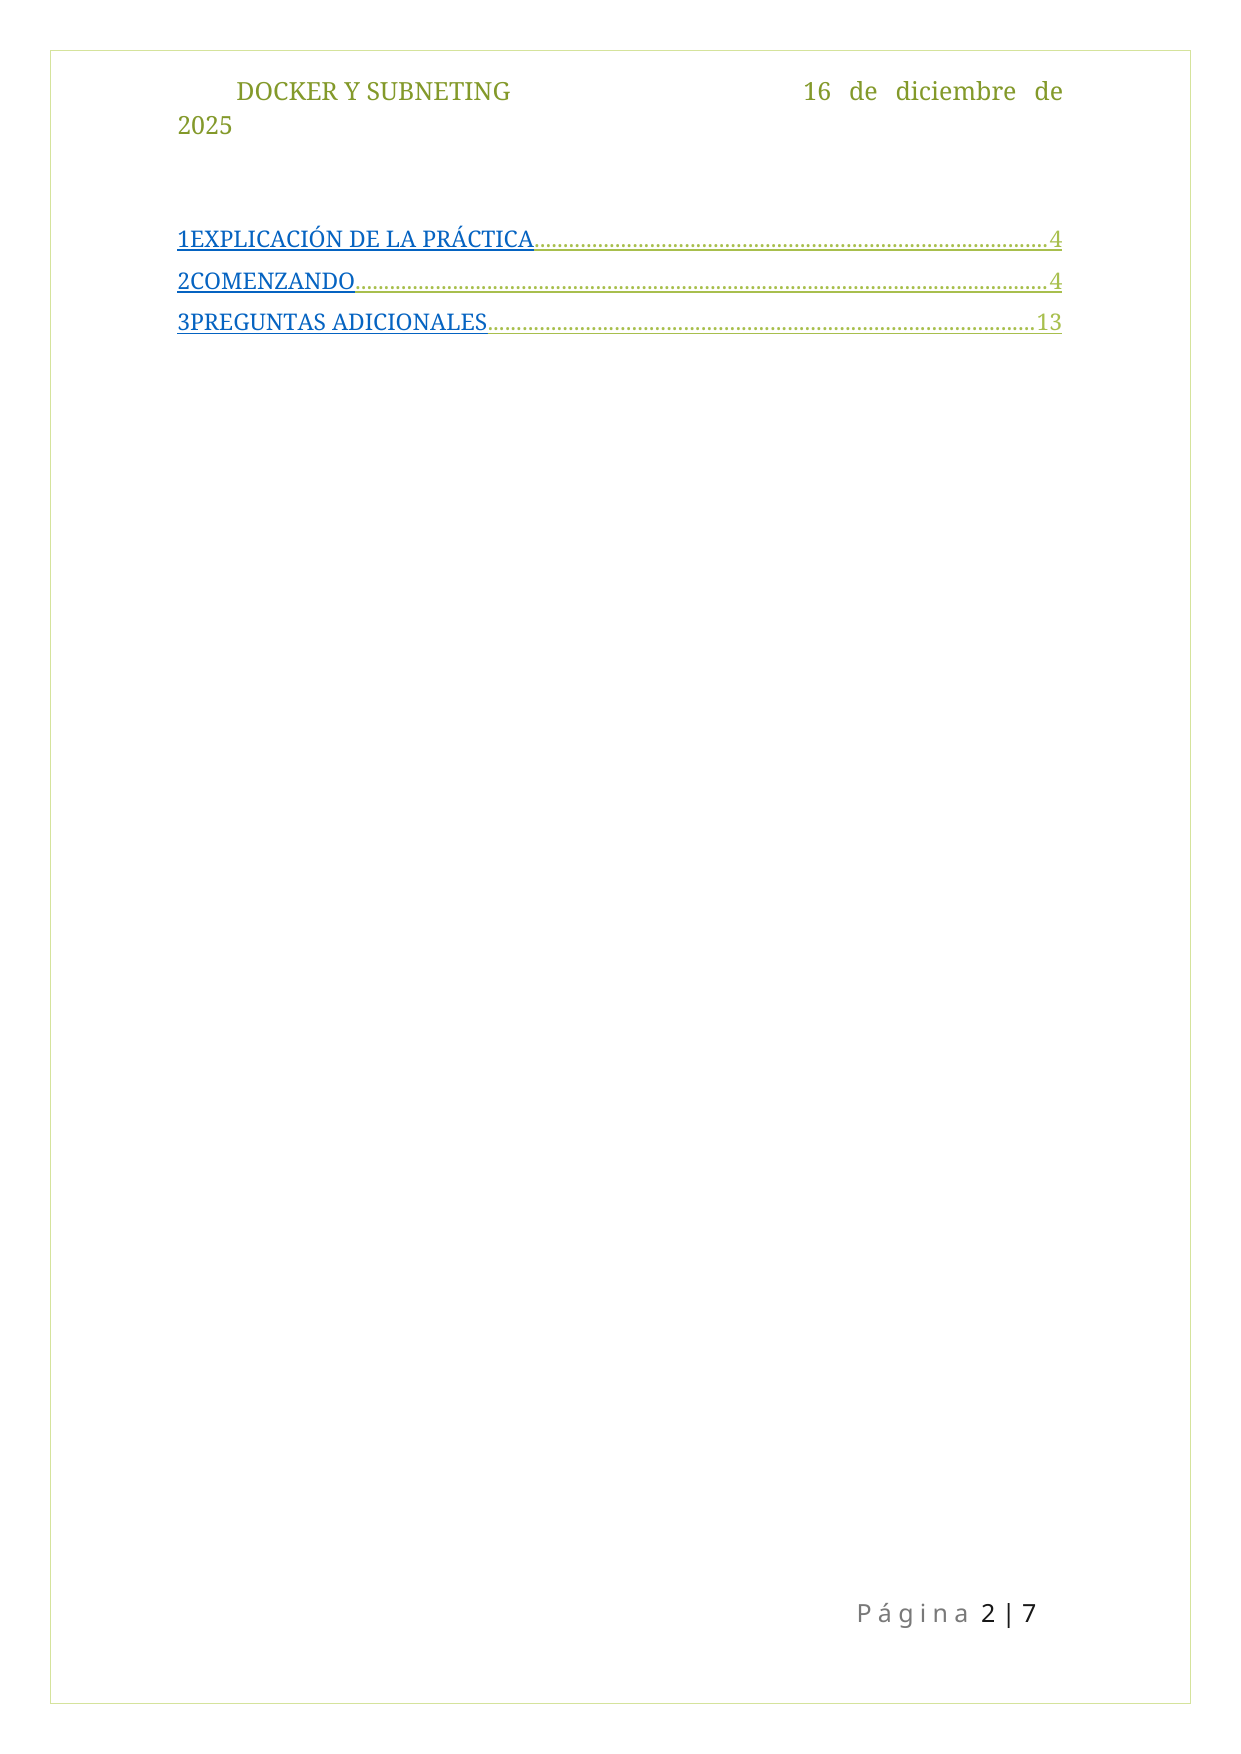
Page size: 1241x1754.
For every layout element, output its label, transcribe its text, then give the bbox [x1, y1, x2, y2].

text 1 EXPLICACIÓN DE LA PRÁCTICA 4 [177, 223, 1063, 254]
text 3 PREGUNTAS ADICIONALES 13 [177, 306, 1063, 338]
text 2 COMENZANDO 4 [177, 265, 1063, 296]
